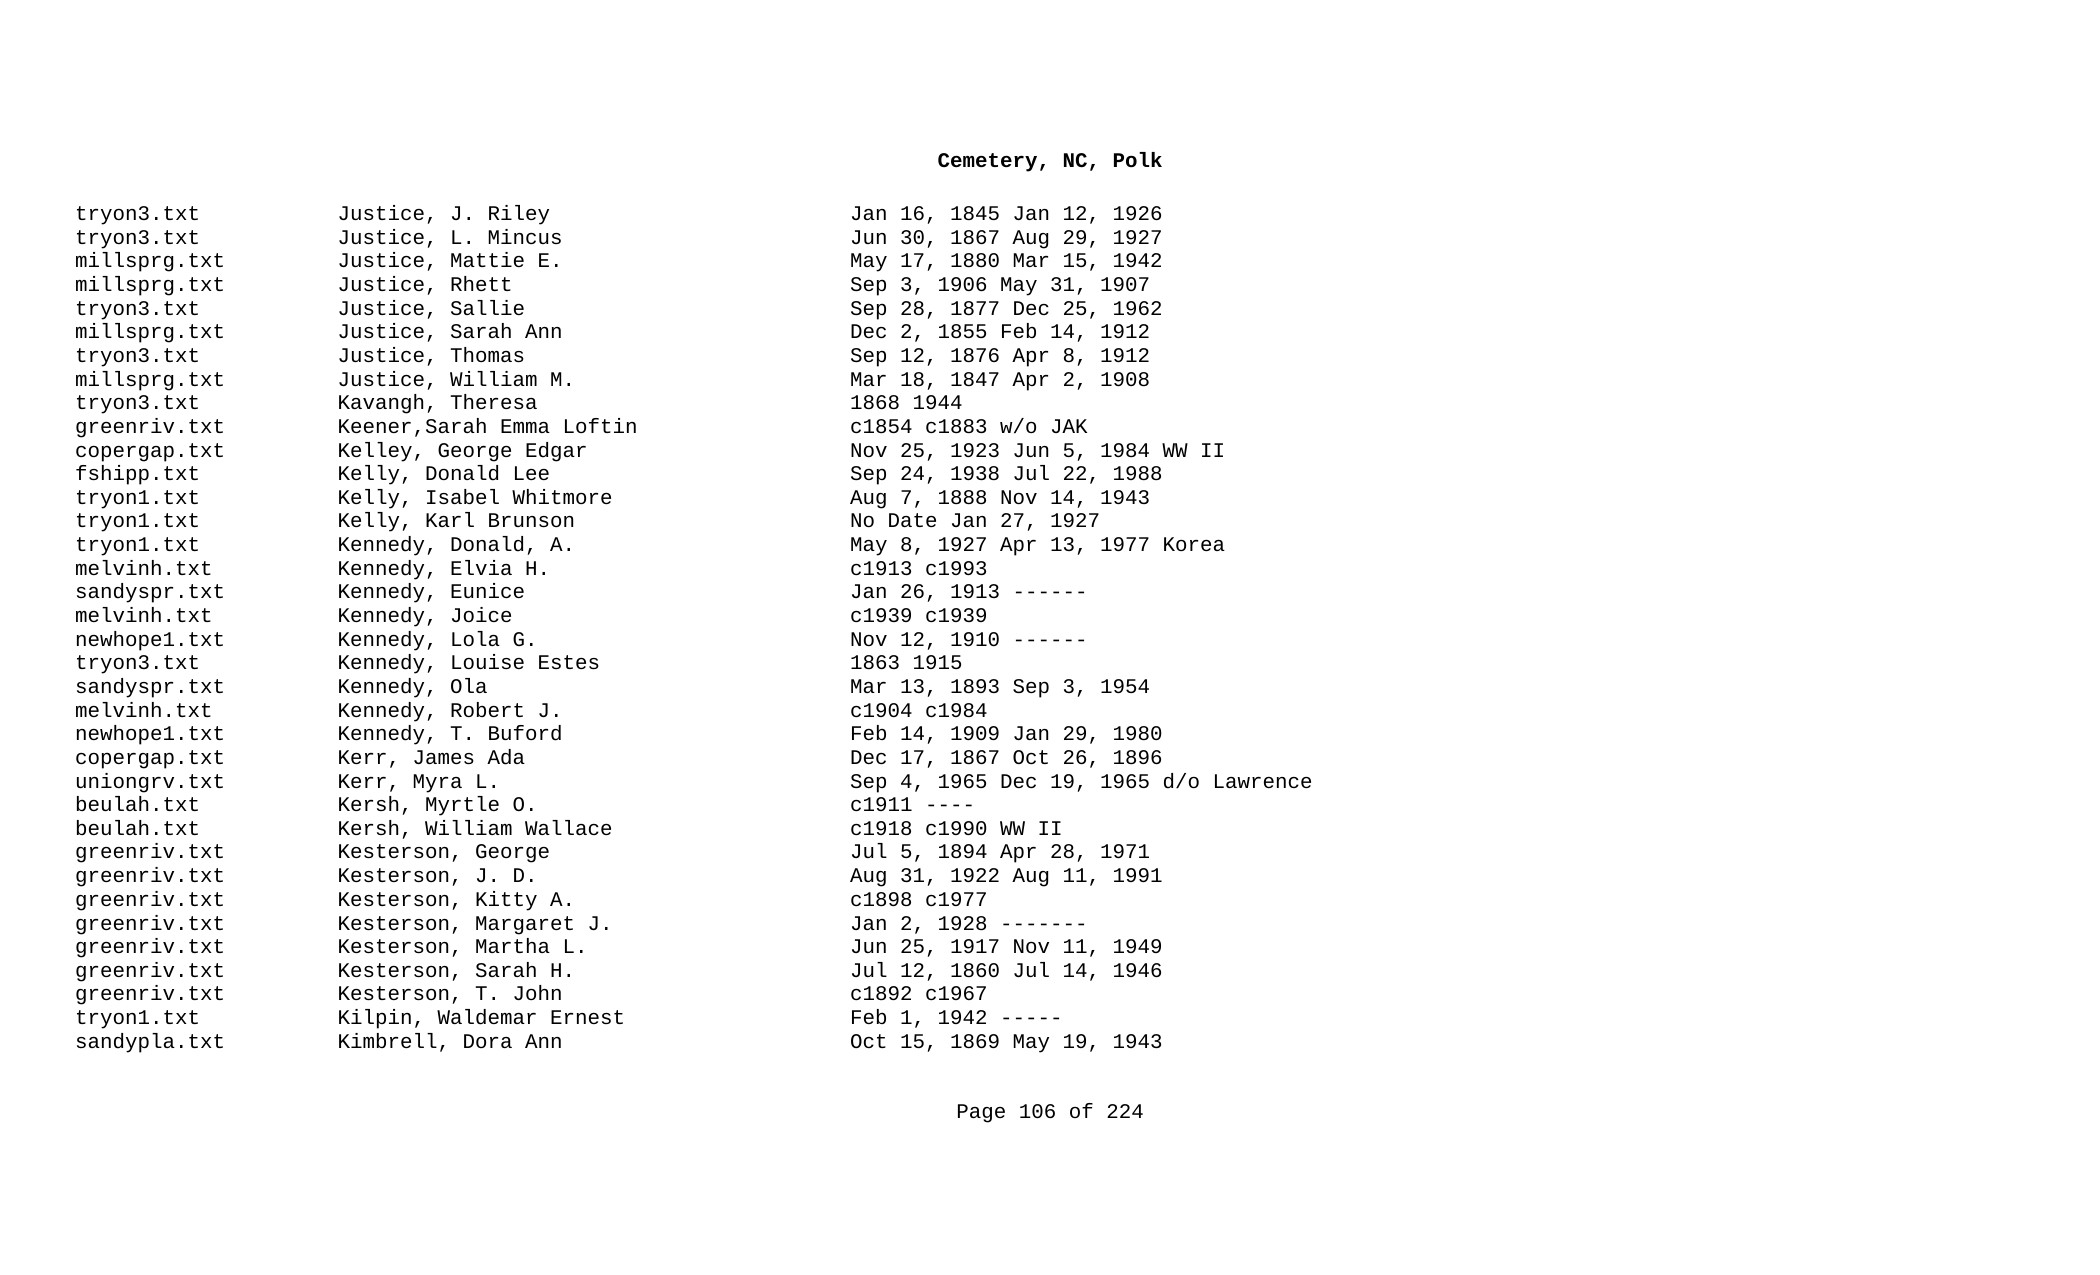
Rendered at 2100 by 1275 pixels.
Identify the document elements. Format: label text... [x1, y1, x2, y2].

text millsprg.txt Justice, Mattie E. May 17, 1880 Mar 15, 1942 [75, 250, 2025, 274]
text newhope1.txt Kennedy, T. Buford Feb 14, 1909 Jan 29, 1980 [75, 723, 2025, 747]
text tryon3.txt Kennedy, Louise Estes 1863 1915 [75, 652, 2025, 676]
text millsprg.txt Justice, Sarah Ann Dec 2, 1855 Feb 14, 1912 [75, 321, 2025, 345]
text copergap.txt Kelley, George Edgar Nov 25, 1923 Jun 5, 1984 WW II [75, 439, 2025, 463]
text tryon1.txt Kelly, Isabel Whitmore Aug 7, 1888 Nov 14, 1943 [75, 487, 2025, 511]
text millsprg.txt Justice, Rhett Sep 3, 1906 May 31, 1907 [75, 274, 2025, 298]
text tryon1.txt Kilpin, Waldemar Ernest Feb 1, 1942 ----- [75, 1007, 2025, 1031]
text sandyspr.txt Kennedy, Eunice Jan 26, 1913 ------ [75, 581, 2025, 605]
text greenriv.txt Kesterson, Kitty A. c1898 c1977 [75, 889, 2025, 912]
text uniongrv.txt Kerr, Myra L. Sep 4, 1965 Dec 19, 1965 d/o Lawrence [75, 771, 2025, 794]
text tryon3.txt Justice, Thomas Sep 12, 1876 Apr 8, 1912 [75, 345, 2025, 369]
text melvinh.txt Kennedy, Elvia H. c1913 c1993 [75, 558, 2025, 581]
text greenriv.txt Kesterson, J. D. Aug 31, 1922 Aug 11, 1991 [75, 865, 2025, 889]
text tryon3.txt Justice, J. Riley Jan 16, 1845 Jan 12, 1926 [75, 203, 2025, 227]
text tryon1.txt Kennedy, Donald, A. May 8, 1927 Apr 13, 1977 Korea [75, 534, 2025, 558]
text tryon3.txt Justice, L. Mincus Jun 30, 1867 Aug 29, 1927 [75, 227, 2025, 250]
text tryon1.txt Kelly, Karl Brunson No Date Jan 27, 1927 [75, 511, 2025, 534]
text greenriv.txt Kesterson, Martha L. Jun 25, 1917 Nov 11, 1949 [75, 936, 2025, 960]
text melvinh.txt Kennedy, Robert J. c1904 c1984 [75, 700, 2025, 723]
text greenriv.txt Kesterson, Margaret J. Jan 2, 1928 ------- [75, 912, 2025, 936]
text sandypla.txt Kimbrell, Dora Ann Oct 15, 1869 May 19, 1943 [75, 1031, 2025, 1054]
text melvinh.txt Kennedy, Joice c1939 c1939 [75, 605, 2025, 629]
text greenriv.txt Kesterson, T. John c1892 c1967 [75, 983, 2025, 1007]
text copergap.txt Kerr, James Ada Dec 17, 1867 Oct 26, 1896 [75, 747, 2025, 771]
text newhope1.txt Kennedy, Lola G. Nov 12, 1910 ------ [75, 629, 2025, 652]
text tryon3.txt Kavangh, Theresa 1868 1944 [75, 392, 2025, 416]
text beulah.txt Kersh, Myrtle O. c1911 ---- [75, 794, 2025, 818]
text beulah.txt Kersh, William Wallace c1918 c1990 WW II [75, 818, 2025, 842]
text greenriv.txt Kesterson, George Jul 5, 1894 Apr 28, 1971 [75, 842, 2025, 865]
text greenriv.txt Kesterson, Sarah H. Jul 12, 1860 Jul 14, 1946 [75, 960, 2025, 983]
text sandyspr.txt Kennedy, Ola Mar 13, 1893 Sep 3, 1954 [75, 676, 2025, 700]
text millsprg.txt Justice, William M. Mar 18, 1847 Apr 2, 1908 [75, 369, 2025, 392]
text tryon3.txt Justice, Sallie Sep 28, 1877 Dec 25, 1962 [75, 298, 2025, 321]
text greenriv.txt Keener,Sarah Emma Loftin c1854 c1883 w/o JAK [75, 416, 2025, 439]
text fshipp.txt Kelly, Donald Lee Sep 24, 1938 Jul 22, 1988 [75, 463, 2025, 487]
